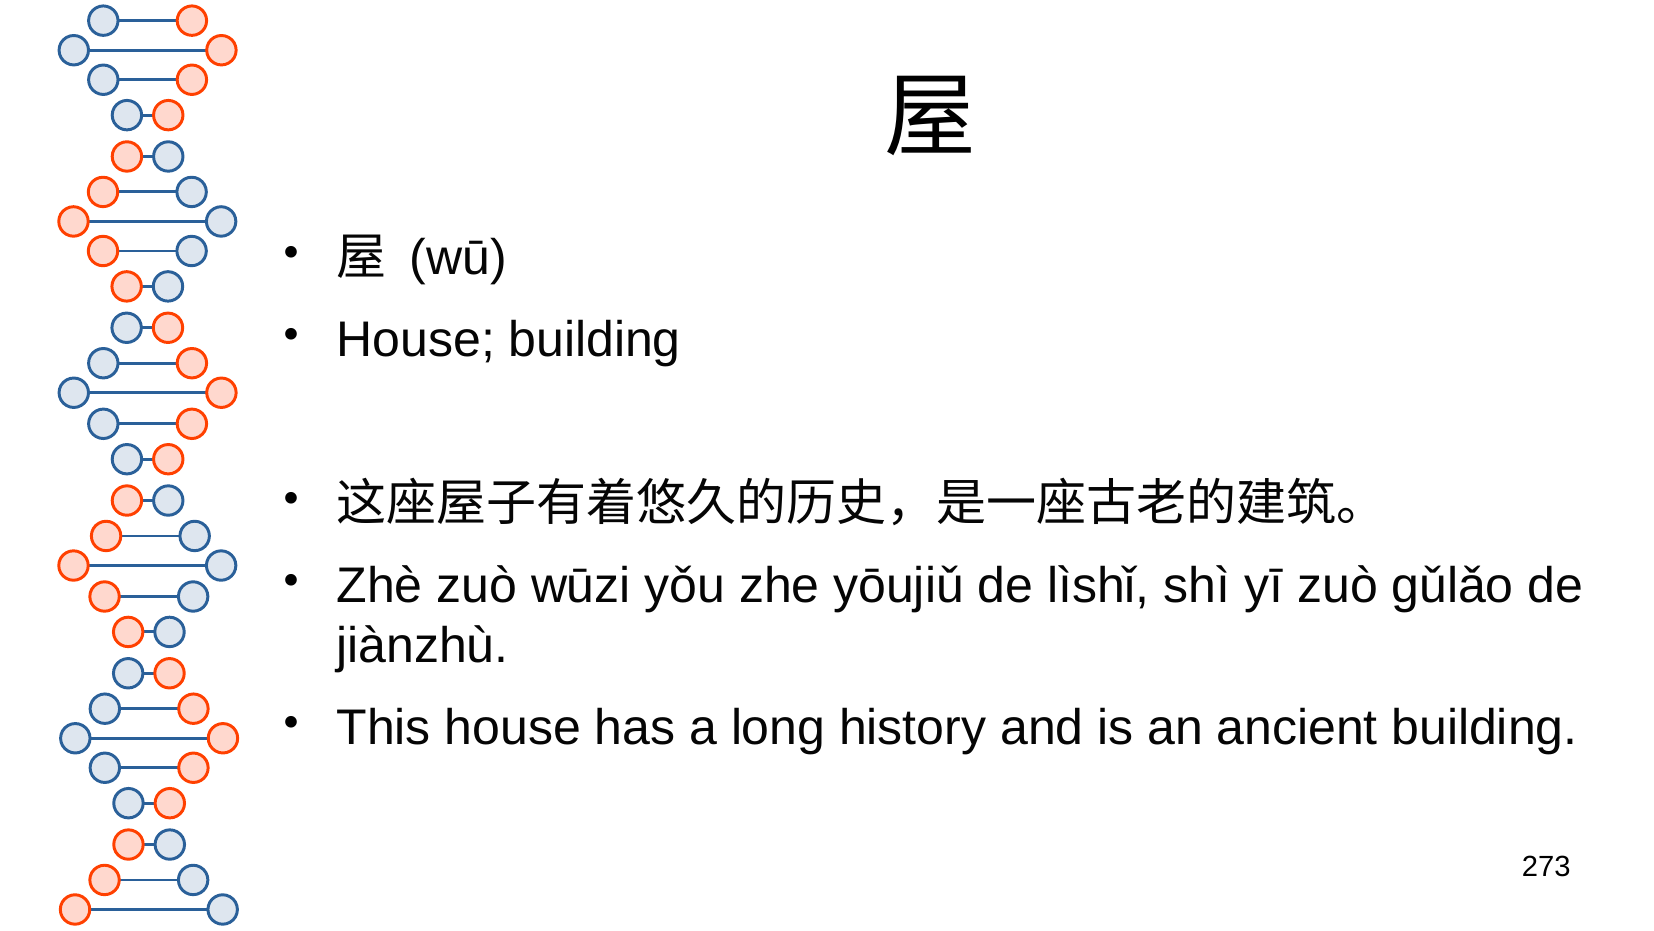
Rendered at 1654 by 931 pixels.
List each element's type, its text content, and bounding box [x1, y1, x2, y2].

title 屋 [265, 35, 1595, 189]
list 屋 (wū) House; building 这座屋子有着悠久的历史，是一座古老的建筑。 Zhè zuò wūzi yǒu zhe yōujiǔ de lìshǐ, shì yī zuò gǔlǎo de jiànzhù. This house has a long history and is an ancient building. [265, 224, 1595, 764]
